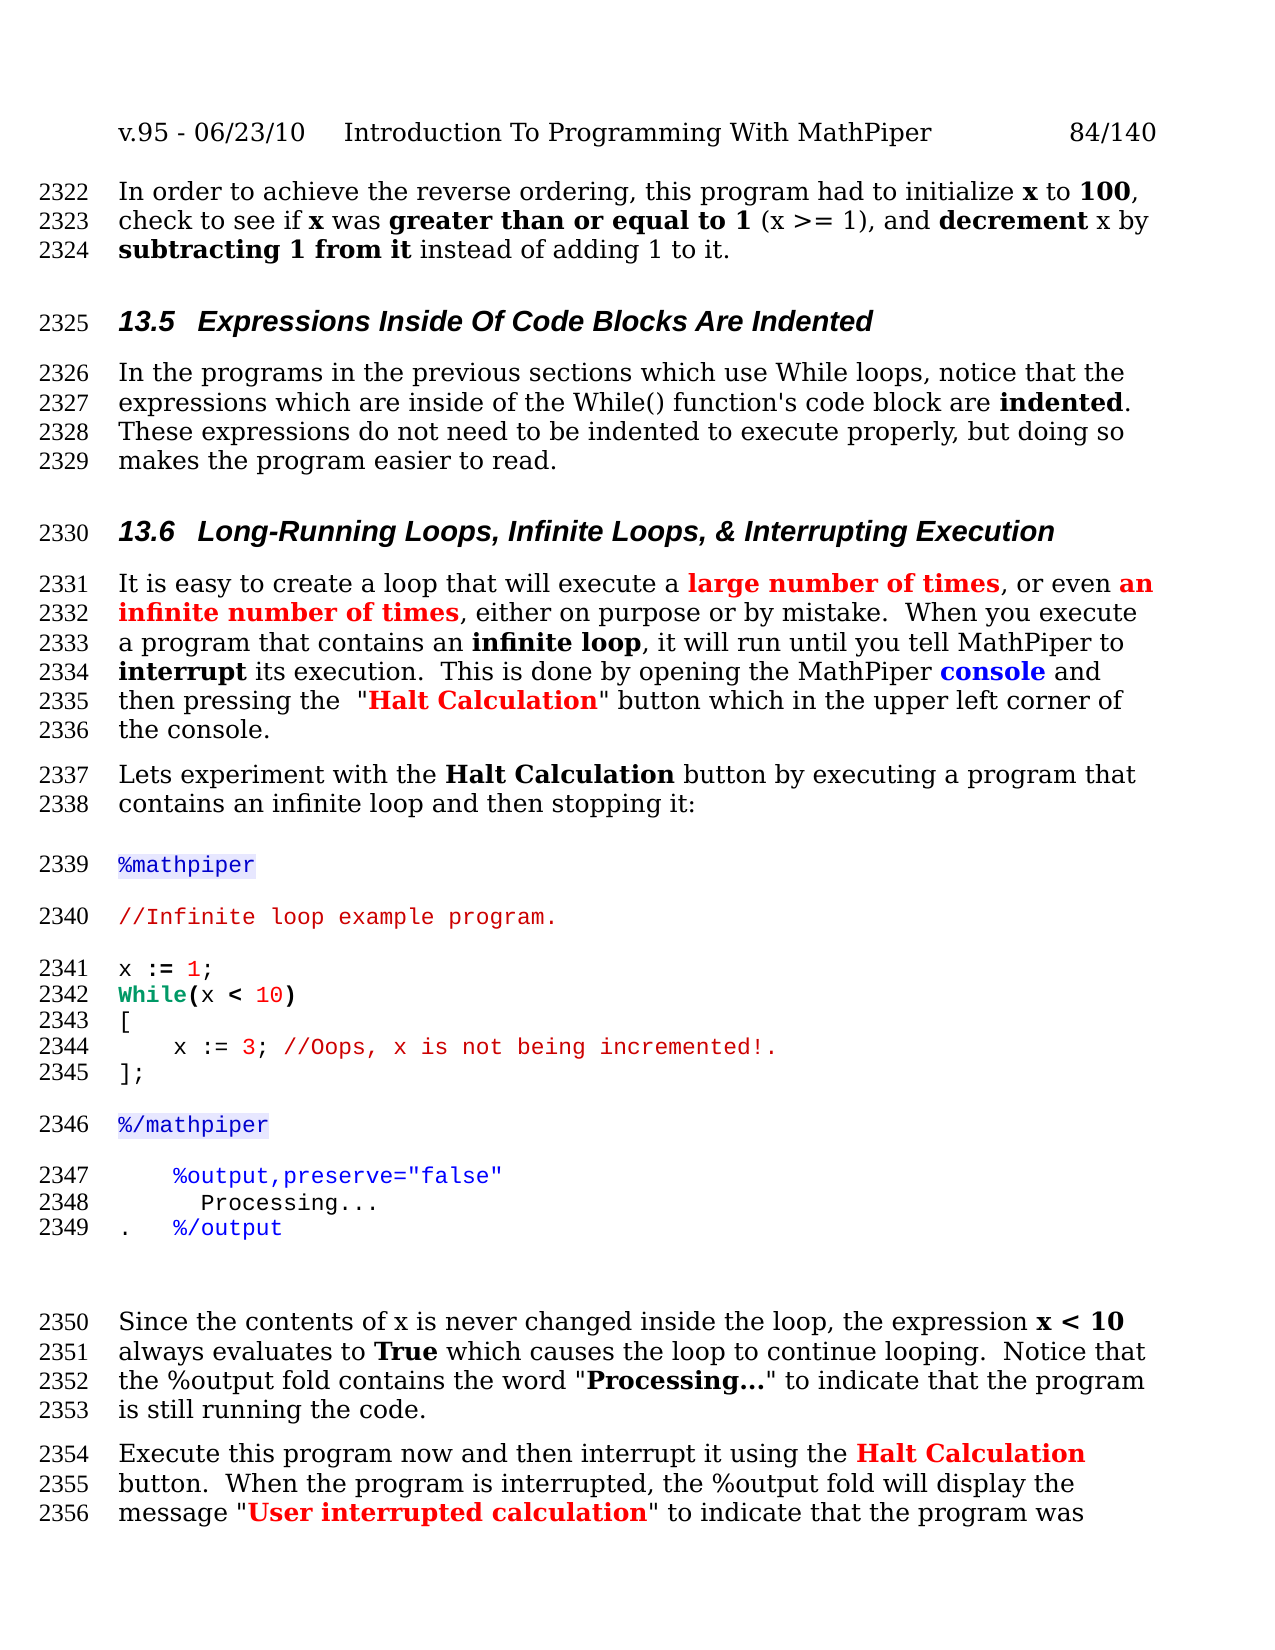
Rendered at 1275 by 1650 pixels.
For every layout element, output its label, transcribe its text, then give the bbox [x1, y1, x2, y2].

text Processing... [118, 1191, 1157, 1217]
subtitle Expressions Inside Of Code Blocks Are Indented [118, 304, 1157, 337]
text %mathpiper [118, 854, 1157, 879]
text x := 1; [118, 957, 1157, 983]
text In the programs in the previous sections which use While loops, notice that the expressions which are inside of the While() function's code block are indented. These expressions do not need to be indented to execute properly, but doing so makes the program easier to read. [118, 358, 1157, 475]
subtitle Long-Running Loops, Infinite Loops, & Interrupting Execution [118, 514, 1157, 548]
text x := 3; //Oops, x is not being incremented!. [118, 1035, 1157, 1061]
text //Infinite loop example program. [118, 906, 1157, 931]
text . %/output [118, 1217, 1157, 1243]
text In order to achieve the reverse ordering, this program had to initialize x to 100, check to see if x was greater than or equal to 1 (x >= 1), and decrement x by subtracting 1 from it instead of adding 1 to it. [118, 177, 1157, 265]
text Execute this program now and then interrupt it using the Halt Calculation button. When the program is interrupted, the %output fold will display the message "User interrupted calculation" to indicate that the program was [118, 1439, 1157, 1527]
text ]; [118, 1061, 1157, 1087]
text Since the contents of x is never changed inside the loop, the expression x < 10 always evaluates to True which causes the loop to continue looping. Notice that the %output fold contains the word "Processing..." to indicate that the program is still running the code. [118, 1307, 1157, 1424]
text %/mathpiper [118, 1113, 1157, 1139]
text [ [118, 1009, 1157, 1035]
text %output,preserve="false" [118, 1165, 1157, 1191]
text While(x < 10) [118, 983, 1157, 1009]
text Lets experiment with the Halt Calculation button by executing a program that contains an infinite loop and then stopping it: [118, 760, 1157, 818]
text It is easy to create a loop that will execute a large number of times, or even an infinite number of times, either on purpose or by mistake. When you execute a program that contains an infinite loop, it will run until you tell MathPiper to interrupt its execution. This is done by opening the MathPiper console and then pressing the "Halt Calculation" button which in the upper left corner of the console. [118, 569, 1157, 745]
